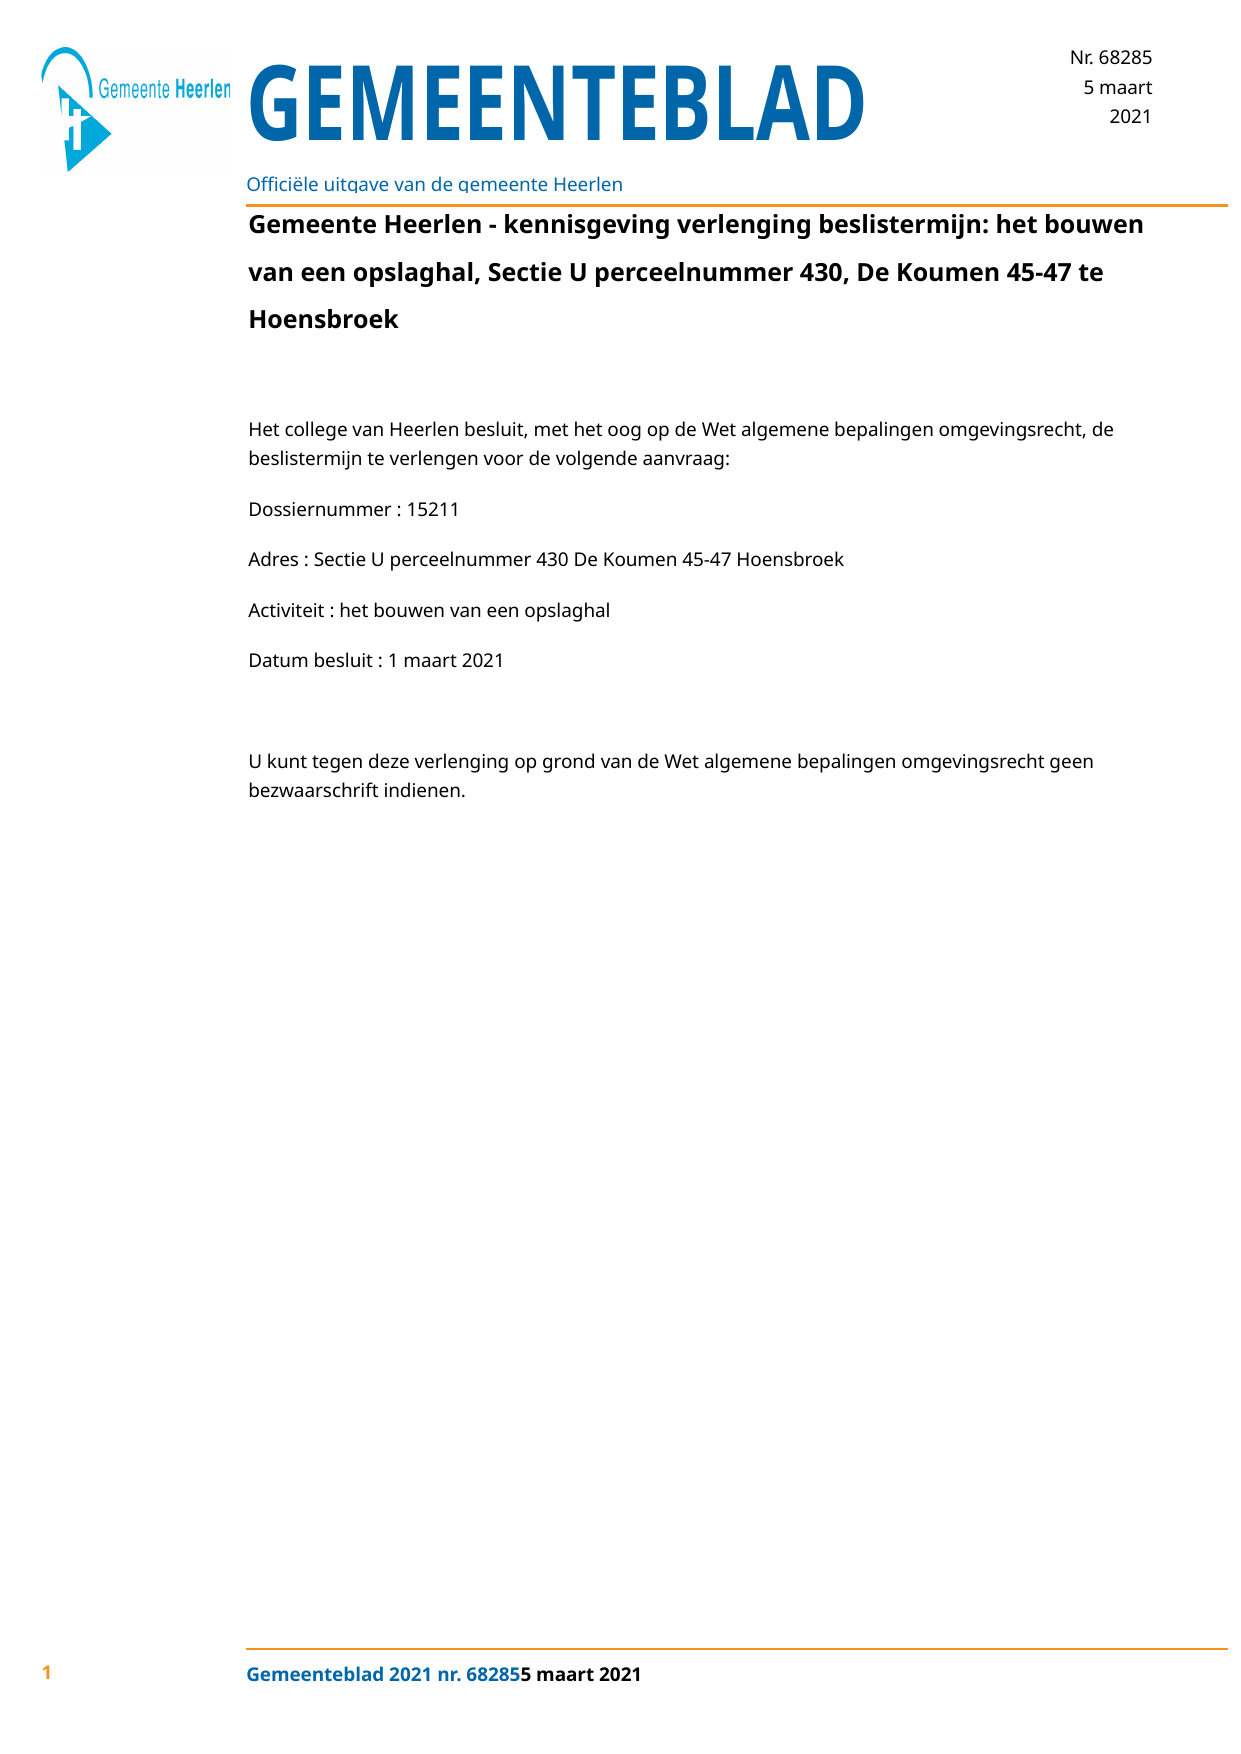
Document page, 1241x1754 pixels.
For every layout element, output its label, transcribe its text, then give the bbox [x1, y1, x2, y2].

text Adres : Sectie U perceelnummer 430 De Koumen 45-47 Hoensbroek [248, 546, 1152, 572]
text Datum besluit : 1 maart 2021 [248, 647, 1152, 673]
text Dossiernummer : 15211 [248, 496, 1152, 522]
text Het college van Heerlen besluit, met het oog op de Wet algemene bepalingen omgevingsrecht, de beslistermijn te verlengen voor de volgende aanvraag: [248, 416, 1152, 471]
text Activiteit : het bouwen van een opslaghal [248, 597, 1152, 622]
picture [41, 47, 59, 70]
picture [41, 47, 231, 172]
text U kunt tegen deze verlenging op grond van de Wet algemene bepalingen omgevingsrecht geen bezwaarschrift indienen. [248, 748, 1152, 803]
text Gemeente Heerlen - kennisgeving verlenging beslistermijn: het bouwen van een opslaghal, Sectie U perceelnummer 430, De Koumen 45-47 te Hoensbroek [248, 207, 1152, 336]
